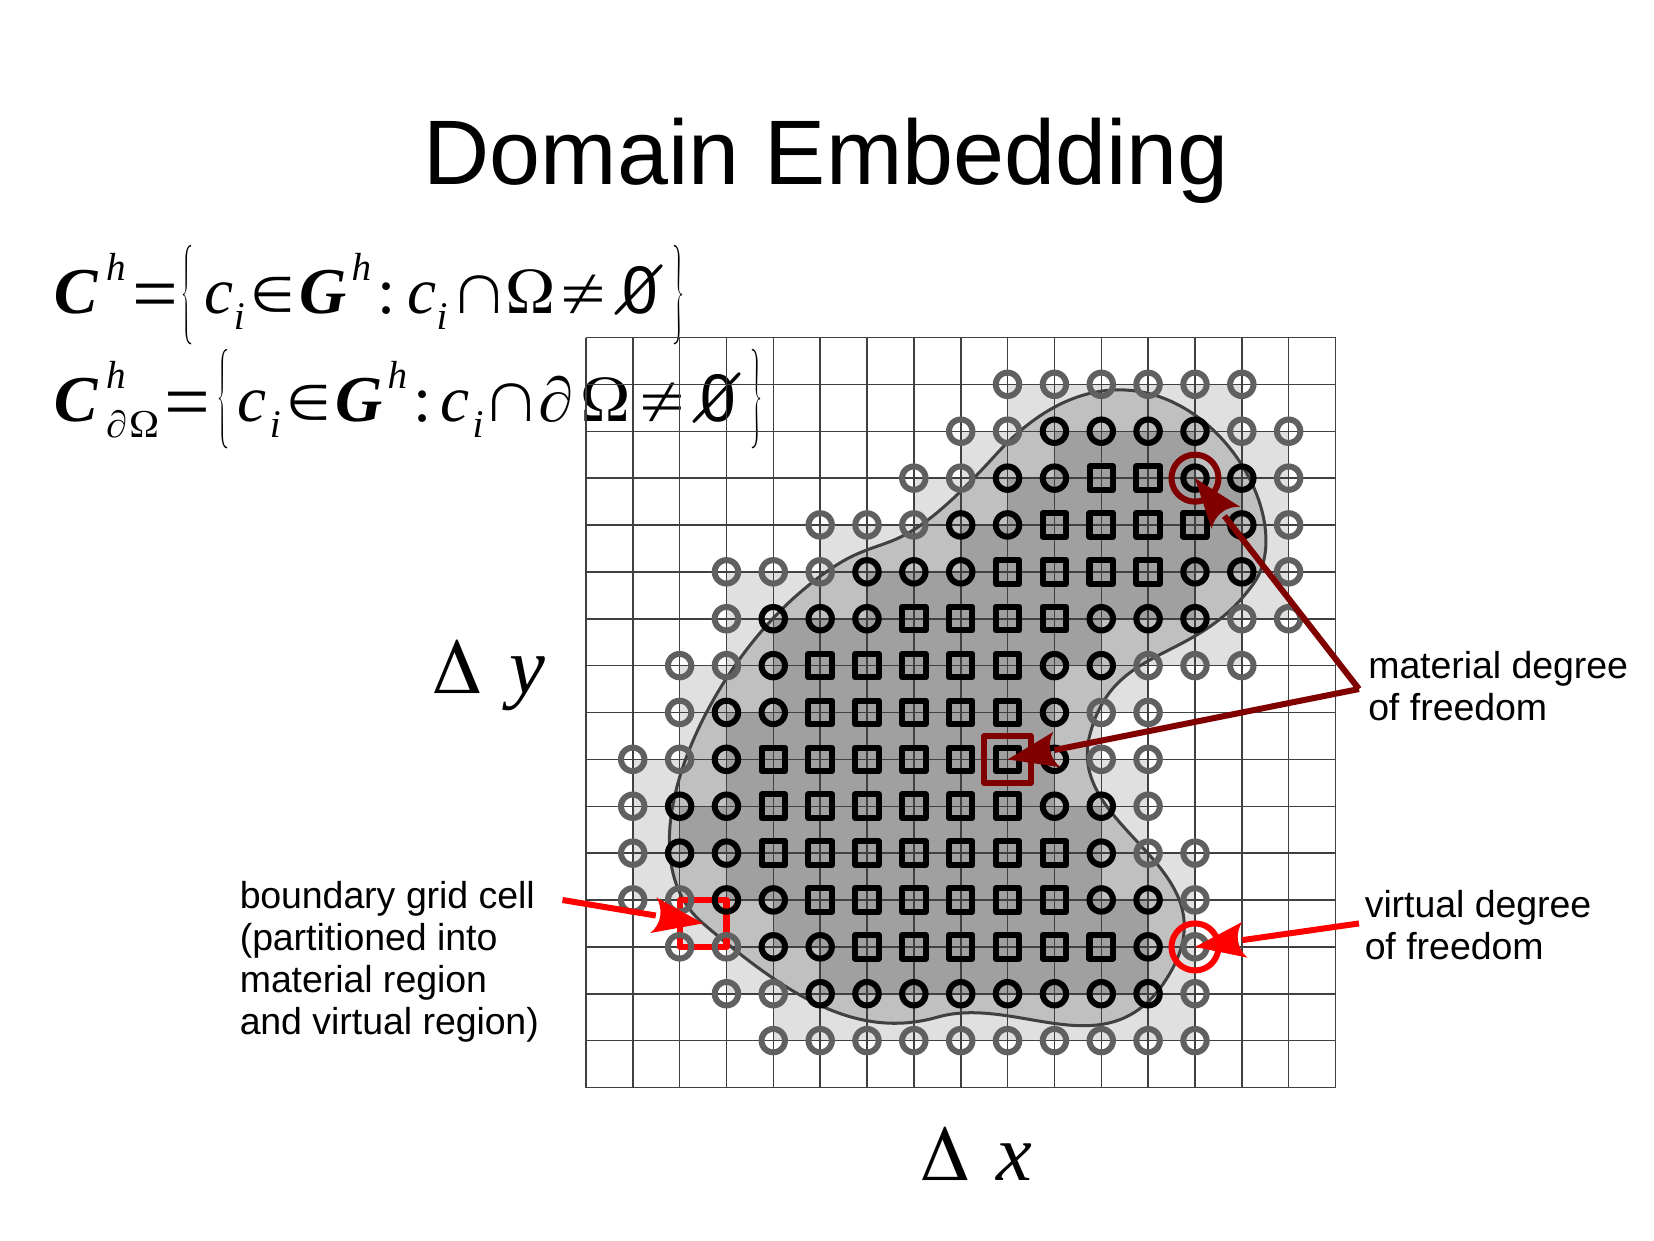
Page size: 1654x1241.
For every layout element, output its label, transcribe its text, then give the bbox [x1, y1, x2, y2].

text_box [1008, 764, 1054, 806]
text_box [1187, 470, 1194, 477]
text_box [952, 854, 960, 862]
text_box [1102, 479, 1147, 524]
text_box [1055, 995, 1062, 1002]
text_box [634, 760, 641, 767]
text_box [821, 939, 828, 946]
text_box [953, 564, 960, 571]
text_box [1234, 423, 1241, 431]
text_box [915, 854, 960, 899]
text_box [812, 995, 819, 1002]
text_box [1055, 385, 1101, 431]
text_box [1102, 666, 1147, 712]
text_box [774, 573, 781, 580]
text_box [1196, 385, 1241, 431]
text_box [962, 479, 1007, 524]
text_box [765, 939, 773, 946]
text_box [1093, 995, 1101, 1002]
text_box [1102, 658, 1109, 665]
text_box [1175, 479, 1194, 498]
text_box [1187, 432, 1194, 439]
text_box [765, 666, 773, 674]
text_box [1196, 526, 1204, 534]
text_box [868, 807, 876, 815]
text_box [774, 573, 819, 618]
text_box [774, 939, 781, 946]
text_box [1139, 526, 1147, 534]
text_box [1093, 432, 1101, 439]
text_box [962, 854, 969, 862]
text_box [1149, 563, 1157, 571]
text_box [1008, 854, 1016, 862]
text_box [1055, 995, 1101, 1040]
text_box [821, 995, 828, 1002]
text_box [821, 620, 828, 627]
text_box [1149, 469, 1157, 477]
text_box [774, 1033, 781, 1040]
text_box [906, 1033, 913, 1040]
text_box [683, 903, 723, 944]
text_box [915, 995, 922, 1002]
text_box [1281, 470, 1288, 477]
text_box [1196, 573, 1241, 618]
text_box [1046, 620, 1054, 627]
text_box [718, 751, 726, 759]
text_box [858, 760, 866, 768]
text_box [1234, 517, 1241, 524]
chart [774, 338, 788, 384]
text_box [765, 760, 773, 768]
text_box [999, 610, 1007, 618]
text_box [774, 666, 781, 674]
text_box [1093, 658, 1101, 665]
text_box [1140, 845, 1147, 852]
text_box [821, 666, 829, 674]
text_box [905, 751, 913, 759]
text_box [1102, 807, 1147, 852]
text_box [868, 797, 876, 806]
text_box [1234, 470, 1241, 477]
text_box [1196, 573, 1203, 580]
text_box [962, 432, 969, 439]
text_box [1093, 854, 1101, 861]
text_box [1102, 385, 1109, 392]
text_box [1046, 891, 1054, 899]
text_box [1140, 948, 1147, 955]
text_box [1243, 479, 1288, 524]
text_box [774, 892, 781, 899]
text_box [1008, 751, 1016, 758]
text_box [821, 657, 829, 665]
text_box [1046, 516, 1054, 524]
text_box [1214, 507, 1241, 524]
text_box [915, 564, 922, 571]
text_box [1243, 470, 1250, 477]
text_box [634, 798, 641, 806]
text_box [858, 751, 866, 759]
text_box [905, 854, 913, 862]
chart [587, 338, 632, 384]
text_box [1102, 611, 1109, 618]
text_box [915, 573, 922, 580]
text_box [962, 432, 1007, 477]
text_box [1055, 948, 1063, 956]
text_box [1140, 620, 1147, 627]
text_box [915, 657, 923, 665]
text_box [672, 892, 679, 899]
text_box [821, 526, 866, 571]
text_box [868, 844, 876, 852]
text_box [1243, 517, 1250, 524]
text_box [1149, 432, 1194, 477]
text_box [1102, 760, 1109, 767]
text_box [1008, 479, 1054, 524]
text_box [962, 751, 969, 759]
text_box [1149, 620, 1156, 627]
text_box [727, 948, 734, 955]
text_box [868, 995, 913, 1040]
text_box [1149, 995, 1156, 1002]
text_box [1149, 423, 1156, 431]
text_box [868, 891, 876, 899]
text_box [915, 666, 960, 712]
text_box [1247, 526, 1288, 571]
text_box [1093, 1033, 1101, 1040]
text_box [987, 739, 1007, 759]
text_box [1008, 797, 1016, 806]
text_box [868, 657, 876, 665]
text_box material degree of freedom [1353, 637, 1654, 737]
text_box [952, 901, 960, 909]
text_box [915, 517, 922, 524]
text_box [821, 995, 866, 1040]
text_box [1102, 948, 1110, 956]
text_box [1149, 948, 1156, 955]
text_box [1102, 760, 1147, 806]
text_box [915, 760, 960, 806]
text_box [1008, 432, 1016, 439]
text_box [868, 620, 875, 627]
text_box [962, 807, 1007, 852]
text_box [868, 938, 876, 946]
text_box [774, 901, 819, 946]
text_box [915, 713, 960, 759]
text_box [1102, 938, 1110, 946]
text_box [811, 666, 819, 674]
text_box [1055, 432, 1062, 439]
text_box [1234, 620, 1241, 627]
text_box [1008, 713, 1016, 721]
text_box [1149, 901, 1194, 946]
text_box [868, 713, 876, 721]
text_box [1281, 479, 1288, 486]
text_box [811, 657, 819, 665]
text_box [727, 845, 734, 852]
text_box [915, 797, 923, 806]
text_box [858, 901, 866, 909]
text_box [1000, 995, 1007, 1002]
text_box [952, 938, 960, 946]
text_box [1281, 573, 1288, 580]
text_box [727, 986, 734, 993]
text_box [1243, 573, 1250, 580]
text_box [1140, 854, 1147, 861]
text_box [774, 751, 782, 759]
text_box [1046, 844, 1054, 852]
text_box [1055, 432, 1101, 477]
text_box [999, 704, 1007, 712]
text_box [1149, 479, 1194, 524]
text_box [727, 573, 734, 580]
text_box [1187, 385, 1194, 392]
text_box [1093, 845, 1101, 852]
text_box [1000, 986, 1007, 993]
text_box [1149, 573, 1194, 618]
text_box [1055, 526, 1063, 534]
text_box [1140, 658, 1147, 665]
text_box [1243, 573, 1288, 618]
text_box [999, 563, 1007, 571]
text_box [1149, 526, 1194, 571]
text_box [1047, 470, 1054, 477]
text_box [1102, 432, 1147, 477]
text_box [1140, 611, 1147, 618]
text_box [727, 666, 773, 712]
text_box [812, 611, 819, 618]
text_box [1008, 470, 1015, 477]
text_box [1139, 479, 1147, 487]
text_box [1008, 713, 1054, 742]
text_box [1140, 666, 1147, 674]
text_box [1102, 516, 1110, 524]
text_box [1149, 986, 1156, 993]
text_box [1093, 938, 1101, 946]
text_box [1243, 479, 1250, 486]
text_box [1055, 713, 1062, 720]
text_box [868, 526, 913, 571]
text_box [774, 760, 819, 806]
text_box [858, 891, 866, 899]
text_box [1196, 432, 1203, 439]
text_box [1055, 807, 1062, 814]
text_box [821, 948, 828, 955]
text_box [727, 854, 734, 861]
text_box [905, 797, 913, 806]
text_box [1008, 704, 1016, 712]
text_box [915, 807, 923, 815]
text_box [727, 892, 734, 899]
text_box [1055, 610, 1063, 618]
text_box [1281, 564, 1288, 571]
text_box [634, 892, 641, 899]
text_box [858, 666, 866, 674]
text_box [962, 526, 969, 533]
text_box [1187, 986, 1194, 993]
text_box [859, 1033, 866, 1040]
text_box [1139, 469, 1147, 477]
text_box [680, 713, 688, 720]
text_box [774, 620, 781, 627]
text_box [1008, 423, 1016, 431]
text_box [1187, 892, 1194, 899]
text_box [811, 844, 819, 852]
text_box [1008, 517, 1015, 524]
text_box [906, 986, 913, 993]
text_box [953, 573, 960, 580]
text_box [1149, 854, 1156, 861]
text_box [1047, 479, 1054, 486]
text_box [999, 573, 1007, 581]
text_box [774, 760, 782, 768]
text_box [672, 807, 679, 814]
text_box [1234, 611, 1241, 618]
text_box [1055, 798, 1062, 806]
text_box [999, 620, 1007, 627]
text_box [915, 610, 923, 618]
text_box [718, 713, 726, 720]
text_box [821, 666, 866, 712]
text_box [680, 854, 688, 861]
text_box [1093, 798, 1101, 806]
text_box [1000, 470, 1007, 477]
text_box [868, 760, 876, 768]
text_box [962, 938, 969, 946]
text_box [1140, 760, 1147, 767]
text_box [672, 798, 679, 806]
text_box [1102, 854, 1109, 861]
text_box [962, 901, 969, 909]
text_box [680, 713, 726, 759]
text_box [1046, 713, 1054, 720]
text_box [868, 986, 875, 993]
text_box [999, 713, 1007, 721]
text_box [1140, 423, 1147, 431]
text_box [1000, 526, 1007, 533]
text_box [1149, 901, 1156, 908]
text_box [962, 564, 969, 571]
text_box [1102, 704, 1109, 712]
text_box [1140, 1033, 1147, 1040]
text_box boundary grid cell (partitioned into material region and virtual region) [225, 866, 563, 1051]
text_box [858, 854, 866, 862]
chart [727, 432, 773, 451]
text_box [999, 760, 1007, 768]
text_box [718, 666, 726, 674]
text_box [906, 526, 913, 533]
text_box [1093, 666, 1101, 674]
text_box [821, 1033, 828, 1040]
text_box [680, 704, 688, 712]
text_box [1093, 901, 1101, 908]
chart [634, 385, 679, 431]
text_box [859, 526, 866, 533]
text_box [1008, 760, 1016, 768]
text_box [915, 901, 923, 909]
text_box [812, 948, 819, 955]
text_box [953, 526, 960, 533]
text_box [868, 526, 875, 533]
text_box [1055, 479, 1101, 524]
text_box [868, 760, 913, 806]
text_box [1102, 854, 1147, 899]
text_box [774, 704, 781, 712]
text_box [1055, 479, 1062, 486]
text_box [1068, 746, 1093, 759]
text_box [811, 901, 819, 909]
text_box [962, 517, 969, 524]
text_box [1102, 479, 1110, 487]
text_box [812, 1033, 819, 1040]
text_box [915, 901, 960, 946]
text_box [1102, 1033, 1109, 1040]
text_box [868, 666, 913, 712]
text_box [1055, 470, 1062, 477]
chart [680, 385, 726, 431]
text_box [634, 854, 641, 861]
text_box [1196, 470, 1203, 477]
text_box [915, 479, 922, 486]
text_box [821, 901, 829, 909]
text_box [1187, 573, 1194, 580]
title Domain Embedding [82, 49, 1571, 257]
text_box [1102, 666, 1109, 674]
chart [680, 338, 726, 384]
text_box [906, 995, 913, 1002]
text_box [718, 807, 726, 814]
text_box [1196, 504, 1205, 510]
text_box [1046, 423, 1054, 431]
text_box [821, 797, 829, 806]
text_box [1175, 948, 1194, 967]
text_box [1008, 995, 1015, 1002]
text_box [962, 948, 1007, 993]
text_box [962, 666, 969, 674]
chart [774, 385, 788, 431]
text_box [1046, 658, 1054, 665]
text_box [1102, 798, 1109, 806]
text_box [1046, 986, 1054, 993]
text_box [915, 526, 960, 571]
text_box [1008, 666, 1054, 712]
text_box [868, 564, 875, 571]
text_box [905, 713, 913, 721]
text_box [915, 704, 923, 712]
text_box [962, 995, 1007, 1040]
text_box [1187, 564, 1194, 571]
text_box [1196, 432, 1241, 477]
text_box [811, 704, 819, 712]
text_box [962, 901, 1007, 946]
text_box [1149, 854, 1194, 899]
text_box [1093, 807, 1101, 814]
text_box [1008, 563, 1016, 571]
text_box [680, 854, 726, 897]
text_box [952, 760, 960, 768]
text_box [1046, 1033, 1054, 1040]
text_box [1140, 939, 1147, 946]
text_box [727, 751, 734, 759]
text_box [999, 948, 1007, 956]
text_box [1093, 469, 1101, 477]
text_box [952, 948, 960, 956]
text_box [1140, 986, 1147, 993]
text_box [952, 666, 960, 674]
text_box [1102, 526, 1147, 571]
text_box [634, 845, 641, 852]
text_box [811, 760, 819, 768]
text_box [1008, 1033, 1016, 1040]
text_box [1008, 901, 1016, 909]
text_box [868, 901, 876, 909]
text_box [821, 564, 828, 571]
text_box [680, 760, 726, 806]
text_box [821, 760, 866, 806]
text_box [915, 620, 960, 665]
text_box [1196, 385, 1203, 392]
text_box [1243, 564, 1250, 571]
text_box [962, 610, 969, 618]
text_box [1055, 760, 1101, 806]
text_box [859, 620, 866, 627]
text_box [1140, 892, 1147, 899]
text_box [774, 986, 781, 993]
text_box [812, 986, 819, 993]
text_box [915, 526, 922, 533]
text_box [821, 573, 866, 618]
text_box [765, 751, 773, 759]
text_box [774, 948, 819, 993]
text_box [1055, 986, 1062, 993]
text_box [1008, 807, 1016, 815]
text_box [1055, 713, 1101, 745]
text_box [1149, 432, 1156, 439]
text_box [1102, 573, 1110, 581]
text_box [1008, 762, 1028, 780]
text_box [868, 1033, 875, 1040]
text_box [962, 807, 969, 815]
text_box [859, 986, 866, 993]
text_box [999, 751, 1007, 759]
text_box [821, 854, 866, 899]
chart [727, 338, 773, 384]
text_box [1186, 516, 1194, 524]
text_box [1102, 901, 1147, 946]
text_box [1055, 526, 1101, 571]
chart [680, 432, 726, 451]
chart [37, 241, 788, 451]
text_box [915, 666, 923, 674]
text_box [1281, 432, 1288, 439]
text_box [1008, 844, 1016, 852]
text_box [1008, 901, 1054, 946]
text_box [774, 807, 782, 815]
text_box [1008, 854, 1054, 899]
text_box [1102, 807, 1109, 814]
text_box [1008, 948, 1016, 956]
text_box [812, 573, 819, 580]
text_box [765, 658, 773, 665]
text_box [774, 611, 781, 618]
text_box [727, 948, 773, 993]
text_box [727, 760, 734, 767]
text_box [1093, 751, 1101, 759]
text_box [1047, 995, 1054, 1002]
text_box [1196, 526, 1241, 571]
chart [900, 1108, 1051, 1201]
text_box [634, 854, 679, 899]
text_box [1149, 385, 1194, 431]
text_box [999, 901, 1007, 909]
text_box [1149, 939, 1156, 946]
text_box [999, 807, 1007, 815]
text_box [858, 657, 866, 665]
text_box [1093, 563, 1101, 571]
text_box [821, 760, 829, 768]
text_box [906, 573, 913, 580]
text_box [858, 938, 866, 946]
text_box [821, 620, 866, 665]
text_box [1046, 938, 1054, 946]
text_box [868, 854, 913, 899]
text_box [1008, 948, 1054, 993]
text_box [765, 892, 773, 899]
text_box [1234, 564, 1241, 571]
text_box [1055, 854, 1063, 862]
text_box [915, 938, 923, 946]
text_box [1046, 854, 1054, 862]
text_box [1055, 948, 1101, 993]
text_box [1187, 611, 1194, 618]
text_box [1196, 620, 1203, 627]
text_box [765, 573, 773, 580]
text_box [1046, 526, 1054, 534]
text_box [962, 666, 1007, 712]
text_box [915, 573, 960, 618]
text_box [821, 986, 828, 993]
chart [412, 621, 566, 713]
text_box [1055, 854, 1101, 899]
text_box [727, 573, 773, 618]
text_box [1047, 807, 1054, 814]
text_box [858, 807, 866, 815]
text_box [953, 1033, 960, 1040]
text_box [952, 610, 960, 618]
text_box [727, 704, 734, 712]
text_box [811, 797, 819, 806]
text_box [821, 807, 866, 852]
text_box [727, 620, 734, 627]
text_box [727, 807, 734, 814]
text_box [680, 807, 688, 814]
text_box [821, 844, 829, 852]
text_box [915, 854, 923, 862]
text_box [680, 845, 688, 852]
text_box [999, 891, 1007, 899]
text_box [1008, 666, 1016, 674]
text_box [1149, 479, 1157, 487]
text_box [680, 807, 726, 852]
text_box [1149, 385, 1156, 392]
text_box [905, 620, 913, 627]
text_box [905, 760, 913, 768]
text_box [1055, 666, 1101, 712]
text_box [1055, 891, 1063, 899]
text_box [1102, 948, 1147, 993]
text_box [634, 760, 679, 806]
text_box [962, 620, 969, 627]
text_box [1046, 901, 1054, 909]
text_box [1208, 479, 1215, 488]
text_box [774, 844, 782, 852]
text_box [868, 704, 876, 712]
text_box [672, 845, 679, 852]
text_box [1243, 432, 1288, 477]
text_box [1055, 666, 1062, 674]
text_box [999, 666, 1007, 674]
text_box [999, 657, 1007, 665]
text_box [765, 948, 773, 955]
text_box [1139, 573, 1147, 581]
text_box [915, 760, 923, 768]
text_box [1093, 385, 1101, 392]
text_box [952, 657, 960, 665]
text_box [1008, 526, 1054, 571]
text_box [1102, 469, 1110, 477]
text_box [1093, 760, 1101, 767]
text_box [1140, 995, 1147, 1002]
text_box [680, 666, 688, 674]
text_box [821, 751, 829, 759]
text_box [1140, 705, 1147, 712]
text_box [1093, 516, 1101, 524]
text_box [953, 517, 960, 524]
text_box [859, 573, 866, 580]
text_box [1046, 573, 1054, 581]
text_box [727, 666, 734, 674]
text_box [1055, 901, 1101, 946]
text_box [915, 986, 922, 993]
text_box [962, 657, 969, 665]
text_box [962, 713, 969, 721]
text_box [962, 479, 969, 486]
text_box [1055, 938, 1063, 946]
text_box [905, 666, 913, 674]
text_box [915, 891, 923, 899]
text_box [999, 938, 1007, 946]
text_box [1008, 432, 1054, 477]
text_box [1093, 526, 1101, 534]
text_box [1008, 807, 1054, 852]
text_box [1055, 423, 1062, 431]
text_box [1187, 995, 1194, 1002]
text_box [1102, 986, 1109, 993]
text_box [1008, 526, 1015, 533]
text_box [1187, 479, 1194, 486]
text_box [765, 611, 773, 618]
text_box [868, 713, 913, 759]
text_box [765, 901, 773, 908]
text_box [765, 854, 773, 862]
text_box [812, 620, 819, 627]
text_box [765, 620, 773, 627]
text_box [962, 948, 969, 956]
text_box [1234, 479, 1241, 486]
text_box [868, 995, 875, 1002]
chart [587, 432, 632, 451]
text_box [915, 844, 923, 852]
text_box [915, 948, 923, 956]
text_box [868, 948, 913, 993]
text_box [672, 854, 679, 861]
text_box [1196, 611, 1203, 618]
text_box [858, 844, 866, 852]
text_box [859, 564, 866, 571]
text_box [1149, 573, 1157, 581]
text_box [1047, 432, 1054, 439]
text_box [718, 798, 726, 806]
text_box [1046, 563, 1054, 571]
text_box [1187, 854, 1194, 861]
text_box [952, 704, 960, 712]
text_box [811, 891, 819, 899]
text_box [962, 986, 969, 993]
text_box [1102, 620, 1147, 665]
text_box [1149, 892, 1156, 899]
text_box [1196, 658, 1203, 665]
text_box [1187, 423, 1194, 431]
text_box [1140, 798, 1147, 806]
text_box [1219, 479, 1241, 506]
text_box [821, 713, 866, 759]
text_box [906, 564, 913, 571]
text_box [1046, 666, 1054, 674]
text_box [680, 751, 688, 759]
text_box [1008, 573, 1016, 581]
text_box [859, 611, 866, 618]
text_box [1055, 1033, 1062, 1040]
chart [634, 432, 679, 451]
text_box [952, 891, 960, 899]
text_box [774, 948, 781, 955]
text_box [905, 891, 913, 899]
text_box [962, 470, 969, 477]
text_box [953, 995, 960, 1002]
text_box [1055, 807, 1101, 852]
text_box [774, 995, 781, 1002]
text_box [1008, 986, 1016, 993]
text_box [1149, 516, 1157, 524]
text_box [1243, 432, 1250, 439]
text_box [812, 939, 819, 946]
text_box [727, 713, 734, 720]
text_box [915, 479, 960, 524]
text_box [1046, 704, 1054, 712]
text_box [1196, 564, 1203, 571]
chart [634, 338, 679, 384]
text_box [1102, 526, 1110, 534]
text_box [1139, 563, 1147, 571]
text_box [1008, 891, 1016, 899]
text_box [1093, 611, 1101, 618]
text_box [1149, 948, 1194, 993]
text_box [730, 901, 773, 946]
text_box [1055, 901, 1063, 909]
text_box [1187, 948, 1194, 955]
text_box [1149, 526, 1157, 534]
text_box [1149, 658, 1156, 665]
text_box [952, 751, 960, 759]
text_box [858, 704, 866, 712]
text_box [962, 573, 969, 580]
text_box [858, 797, 866, 806]
text_box [868, 948, 876, 956]
text_box [1093, 986, 1101, 993]
text_box [1102, 901, 1109, 908]
text_box [1055, 620, 1101, 665]
text_box [727, 760, 773, 806]
text_box [1000, 517, 1007, 524]
text_box [953, 479, 960, 486]
text_box [962, 713, 1007, 759]
text_box [1187, 658, 1194, 665]
text_box [1140, 385, 1147, 392]
text_box [774, 666, 819, 712]
chart [727, 385, 773, 431]
text_box [727, 798, 734, 806]
text_box [1234, 658, 1241, 665]
text_box [718, 854, 726, 861]
text_box [765, 986, 773, 993]
text_box [999, 797, 1007, 806]
text_box [680, 760, 688, 767]
text_box [952, 713, 960, 721]
text_box [1234, 385, 1241, 392]
text_box [719, 845, 726, 852]
text_box [1196, 458, 1215, 477]
text_box [1102, 385, 1147, 431]
text_box [1186, 526, 1194, 534]
text_box [821, 807, 829, 815]
text_box [1243, 611, 1250, 618]
text_box [1093, 573, 1101, 581]
text_box [962, 526, 1007, 571]
text_box [1055, 658, 1062, 665]
text_box [1008, 995, 1054, 1040]
text_box [1000, 1033, 1007, 1040]
text_box [774, 995, 819, 1040]
text_box [952, 620, 960, 627]
text_box [821, 713, 829, 721]
text_box [1281, 611, 1288, 618]
text_box [774, 797, 782, 806]
text_box [952, 797, 960, 806]
text_box [1281, 517, 1288, 524]
text_box [765, 713, 773, 720]
text_box [765, 844, 773, 852]
text_box [858, 948, 866, 956]
text_box [1093, 713, 1101, 720]
text_box [1102, 892, 1109, 899]
text_box [821, 948, 866, 993]
text_box [727, 854, 773, 899]
text_box [821, 854, 829, 862]
text_box [1055, 753, 1062, 759]
text_box [962, 844, 969, 852]
text_box [952, 807, 960, 815]
text_box [1046, 610, 1054, 618]
text_box [905, 610, 913, 618]
text_box [953, 986, 960, 993]
text_box [1093, 620, 1101, 627]
text_box [915, 995, 960, 1040]
text_box [962, 854, 1007, 899]
text_box [1281, 526, 1288, 533]
text_box [1243, 547, 1262, 571]
text_box [774, 854, 819, 899]
text_box [962, 573, 1007, 618]
text_box [1055, 516, 1063, 524]
text_box [1187, 620, 1194, 627]
text_box [1139, 516, 1147, 524]
text_box [905, 901, 913, 909]
text_box [987, 760, 1007, 780]
text_box [774, 854, 782, 862]
text_box [868, 573, 875, 580]
text_box [868, 751, 876, 759]
text_box [868, 620, 913, 665]
text_box [1008, 938, 1016, 946]
text_box [774, 620, 819, 665]
text_box [1102, 995, 1147, 1040]
text_box [1196, 423, 1203, 431]
text_box [1008, 479, 1016, 486]
text_box [915, 751, 923, 759]
text_box [1046, 798, 1054, 806]
text_box [868, 901, 913, 946]
text_box [1008, 385, 1016, 392]
text_box [962, 760, 969, 768]
text_box [718, 760, 726, 767]
text_box [1149, 995, 1194, 1040]
text_box [952, 844, 960, 852]
text_box [1102, 563, 1110, 571]
text_box [905, 657, 913, 665]
text_box [915, 620, 923, 627]
text_box [1140, 807, 1147, 814]
text_box [1055, 620, 1063, 627]
text_box [1008, 610, 1016, 618]
text_box [718, 704, 726, 712]
text_box [905, 844, 913, 852]
text_box [1234, 573, 1241, 580]
text_box [905, 948, 913, 956]
text_box [1000, 479, 1007, 486]
text_box [1102, 573, 1147, 618]
text_box [859, 995, 866, 1002]
text_box [1102, 995, 1109, 1002]
text_box [1008, 657, 1016, 665]
text_box [1140, 901, 1147, 908]
text_box [868, 854, 876, 862]
text_box [962, 891, 969, 899]
text_box [727, 620, 773, 665]
text_box [868, 807, 913, 852]
text_box [1093, 423, 1101, 431]
text_box [1196, 516, 1204, 524]
text_box [1008, 620, 1016, 627]
text_box [1187, 1033, 1194, 1040]
text_box [821, 526, 828, 533]
text_box [680, 798, 688, 806]
text_box [765, 704, 773, 712]
text_box [1187, 901, 1194, 908]
text_box [1102, 620, 1109, 627]
text_box [915, 807, 960, 852]
text_box [962, 797, 969, 806]
text_box [672, 760, 679, 767]
text_box [727, 658, 734, 665]
text_box [1149, 620, 1194, 665]
text_box [811, 713, 819, 721]
text_box [774, 658, 781, 665]
text_box [1093, 948, 1101, 956]
text_box [1102, 432, 1109, 439]
text_box [1093, 479, 1101, 487]
text_box [1234, 432, 1241, 439]
text_box [1102, 423, 1109, 431]
text_box [774, 713, 781, 720]
text_box [727, 713, 773, 759]
text_box [1175, 927, 1194, 946]
text_box [727, 807, 773, 852]
text_box [905, 807, 913, 815]
text_box [765, 797, 773, 806]
text_box [868, 611, 875, 618]
text_box [1149, 1033, 1156, 1040]
text_box [821, 611, 828, 618]
text_box [1102, 845, 1109, 852]
text_box [1055, 844, 1063, 852]
text_box [1149, 611, 1156, 618]
text_box [915, 948, 960, 993]
text_box [1187, 939, 1194, 946]
text_box [774, 713, 819, 759]
text_box [1055, 573, 1063, 581]
text_box [1008, 385, 1054, 431]
text_box [811, 751, 819, 759]
text_box [1093, 704, 1101, 712]
text_box [962, 1033, 969, 1040]
text_box [1055, 385, 1062, 392]
text_box [962, 760, 1007, 806]
text_box [821, 704, 829, 712]
chart [774, 432, 788, 451]
text_box [962, 704, 969, 712]
text_box [774, 807, 819, 852]
text_box virtual degree of freedom [1350, 876, 1613, 976]
text_box [1046, 385, 1054, 392]
text_box [1140, 432, 1147, 439]
text_box [868, 573, 913, 618]
text_box [1008, 620, 1054, 665]
text_box [915, 1033, 922, 1040]
text_box [727, 611, 734, 618]
text_box [1000, 432, 1007, 439]
text_box [999, 844, 1007, 852]
text_box [821, 901, 866, 946]
chart [587, 385, 632, 431]
text_box [821, 891, 829, 899]
text_box [962, 620, 1007, 665]
text_box [811, 807, 819, 815]
text_box [962, 995, 969, 1002]
text_box [1196, 620, 1241, 665]
text_box [774, 901, 781, 908]
text_box [1008, 573, 1054, 618]
text_box [811, 854, 819, 862]
text_box [1046, 948, 1054, 956]
text_box [1008, 739, 1028, 750]
text_box [1243, 526, 1250, 533]
text_box [868, 666, 876, 674]
text_box [680, 666, 726, 712]
text_box [905, 704, 913, 712]
text_box [1175, 458, 1194, 477]
text_box [765, 807, 773, 815]
text_box [1093, 892, 1101, 899]
text_box [915, 713, 923, 721]
text_box [634, 807, 641, 814]
text_box [1050, 733, 1054, 745]
text_box [905, 938, 913, 946]
text_box [1055, 563, 1063, 571]
text_box [1055, 704, 1062, 712]
text_box [999, 854, 1007, 862]
text_box [858, 713, 866, 721]
text_box [634, 807, 679, 852]
text_box [821, 573, 828, 580]
text_box [1055, 573, 1101, 618]
